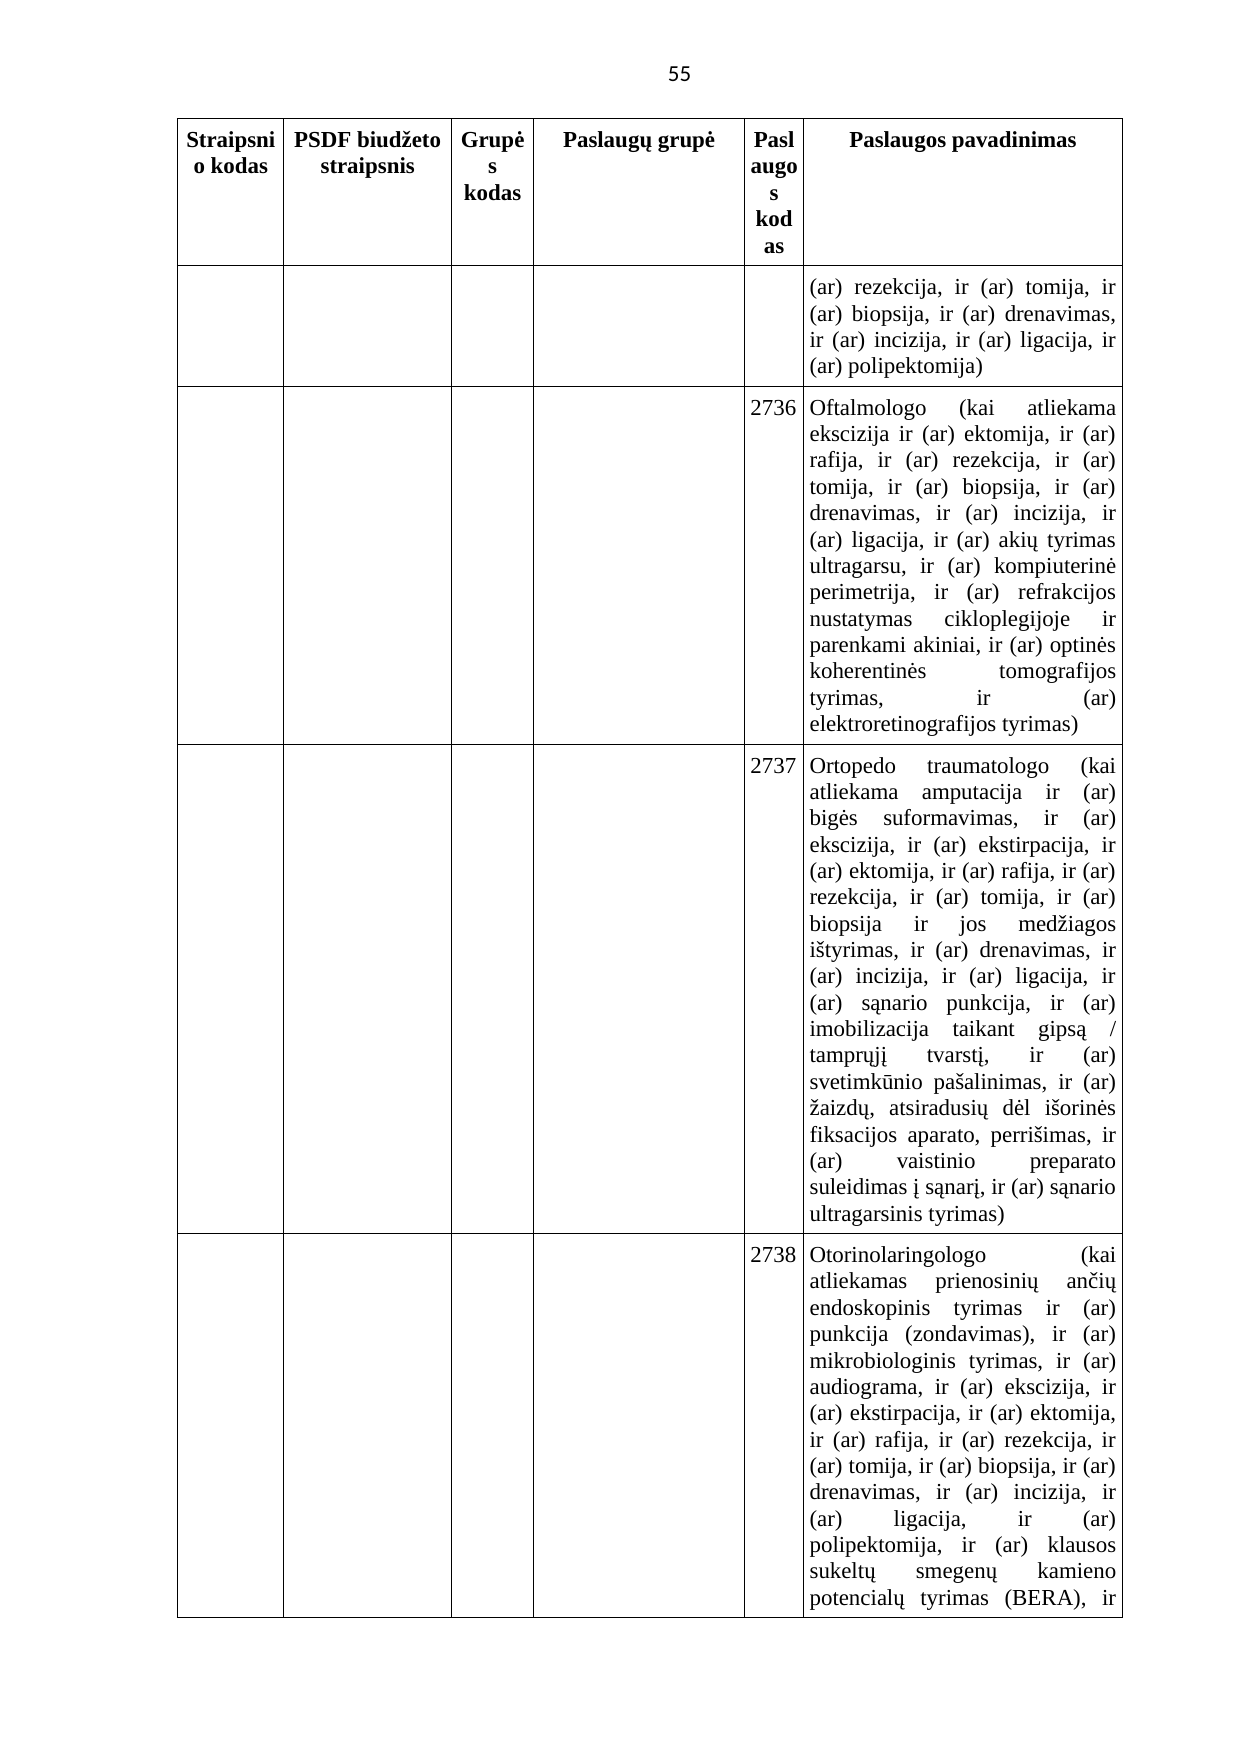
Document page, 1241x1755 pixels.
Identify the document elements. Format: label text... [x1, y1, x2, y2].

table_cell [452, 266, 533, 386]
table_cell [284, 1234, 451, 1617]
table_cell [534, 1234, 744, 1617]
table_cell [534, 387, 744, 743]
table_cell [534, 745, 744, 1233]
table_header PSDF biudžeto straipsnis [284, 119, 451, 265]
table_cell [178, 387, 283, 743]
table_cell 2737 [745, 745, 803, 1233]
table_cell [178, 266, 283, 386]
table_header Paslaugos pavadinimas [804, 119, 1122, 265]
table_header Straipsnio kodas [178, 119, 283, 265]
table_cell Ortopedo traumatologo (kai atliekama amputacija ir (ar) bigės suformavimas, ir (ar) ekscizija, ir (ar) ekstirpacija, ir (ar) ektomija, ir (ar) rafija, ir (ar) rezekcija, ir (ar) tomija, ir (ar) biopsija ir jos medžiagos ištyrimas, ir (ar) drenavimas, ir (ar) incizija, ir (ar) ligacija, ir (ar) sąnario punkcija, ir (ar) imobilizacija taikant gipsą / tamprųjį tvarstį, ir (ar) svetimkūnio pašalinimas, ir (ar) žaizdų, atsiradusių dėl išorinės fiksacijos aparato, perrišimas, ir (ar) vaistinio preparato suleidimas į sąnarį, ir (ar) sąnario ultragarsinis tyrimas) [804, 745, 1122, 1233]
table_cell Oftalmologo (kai atliekama ekscizija ir (ar) ektomija, ir (ar) rafija, ir (ar) rezekcija, ir (ar) tomija, ir (ar) biopsija, ir (ar) drenavimas, ir (ar) incizija, ir (ar) ligacija, ir (ar) akių tyrimas ultragarsu, ir (ar) kompiuterinė perimetrija, ir (ar) refrakcijos nustatymas cikloplegijoje ir parenkami akiniai, ir (ar) optinės koherentinės tomografijos tyrimas, ir (ar) elektroretinografijos tyrimas) [804, 387, 1122, 743]
table_cell 2736 [745, 387, 803, 743]
table_cell Otorinolaringologo (kai atliekamas prienosinių ančių endoskopinis tyrimas ir (ar) punkcija (zondavimas), ir (ar) mikrobiologinis tyrimas, ir (ar) audiograma, ir (ar) ekscizija, ir (ar) ekstirpacija, ir (ar) ektomija, ir (ar) rafija, ir (ar) rezekcija, ir (ar) tomija, ir (ar) biopsija, ir (ar) drenavimas, ir (ar) incizija, ir (ar) ligacija, ir (ar) polipektomija, ir (ar) klausos sukeltų smegenų kamieno potencialų tyrimas (BERA), ir [804, 1234, 1122, 1617]
table_cell (ar) rezekcija, ir (ar) tomija, ir (ar) biopsija, ir (ar) drenavimas, ir (ar) incizija, ir (ar) ligacija, ir (ar) polipektomija) [804, 266, 1122, 386]
table_header Paslaugų grupė [534, 119, 744, 265]
table_cell [745, 266, 803, 386]
table_cell [284, 266, 451, 386]
table_cell [284, 387, 451, 743]
table_cell [178, 745, 283, 1233]
table_cell [452, 387, 533, 743]
table_cell [284, 745, 451, 1233]
table_cell [178, 1234, 283, 1617]
table_cell 2738 [745, 1234, 803, 1617]
table_cell [452, 1234, 533, 1617]
table_header Paslaugos kodas [745, 119, 803, 265]
table_header Grupės kodas [452, 119, 533, 265]
table_cell [452, 745, 533, 1233]
table_cell [534, 266, 744, 386]
